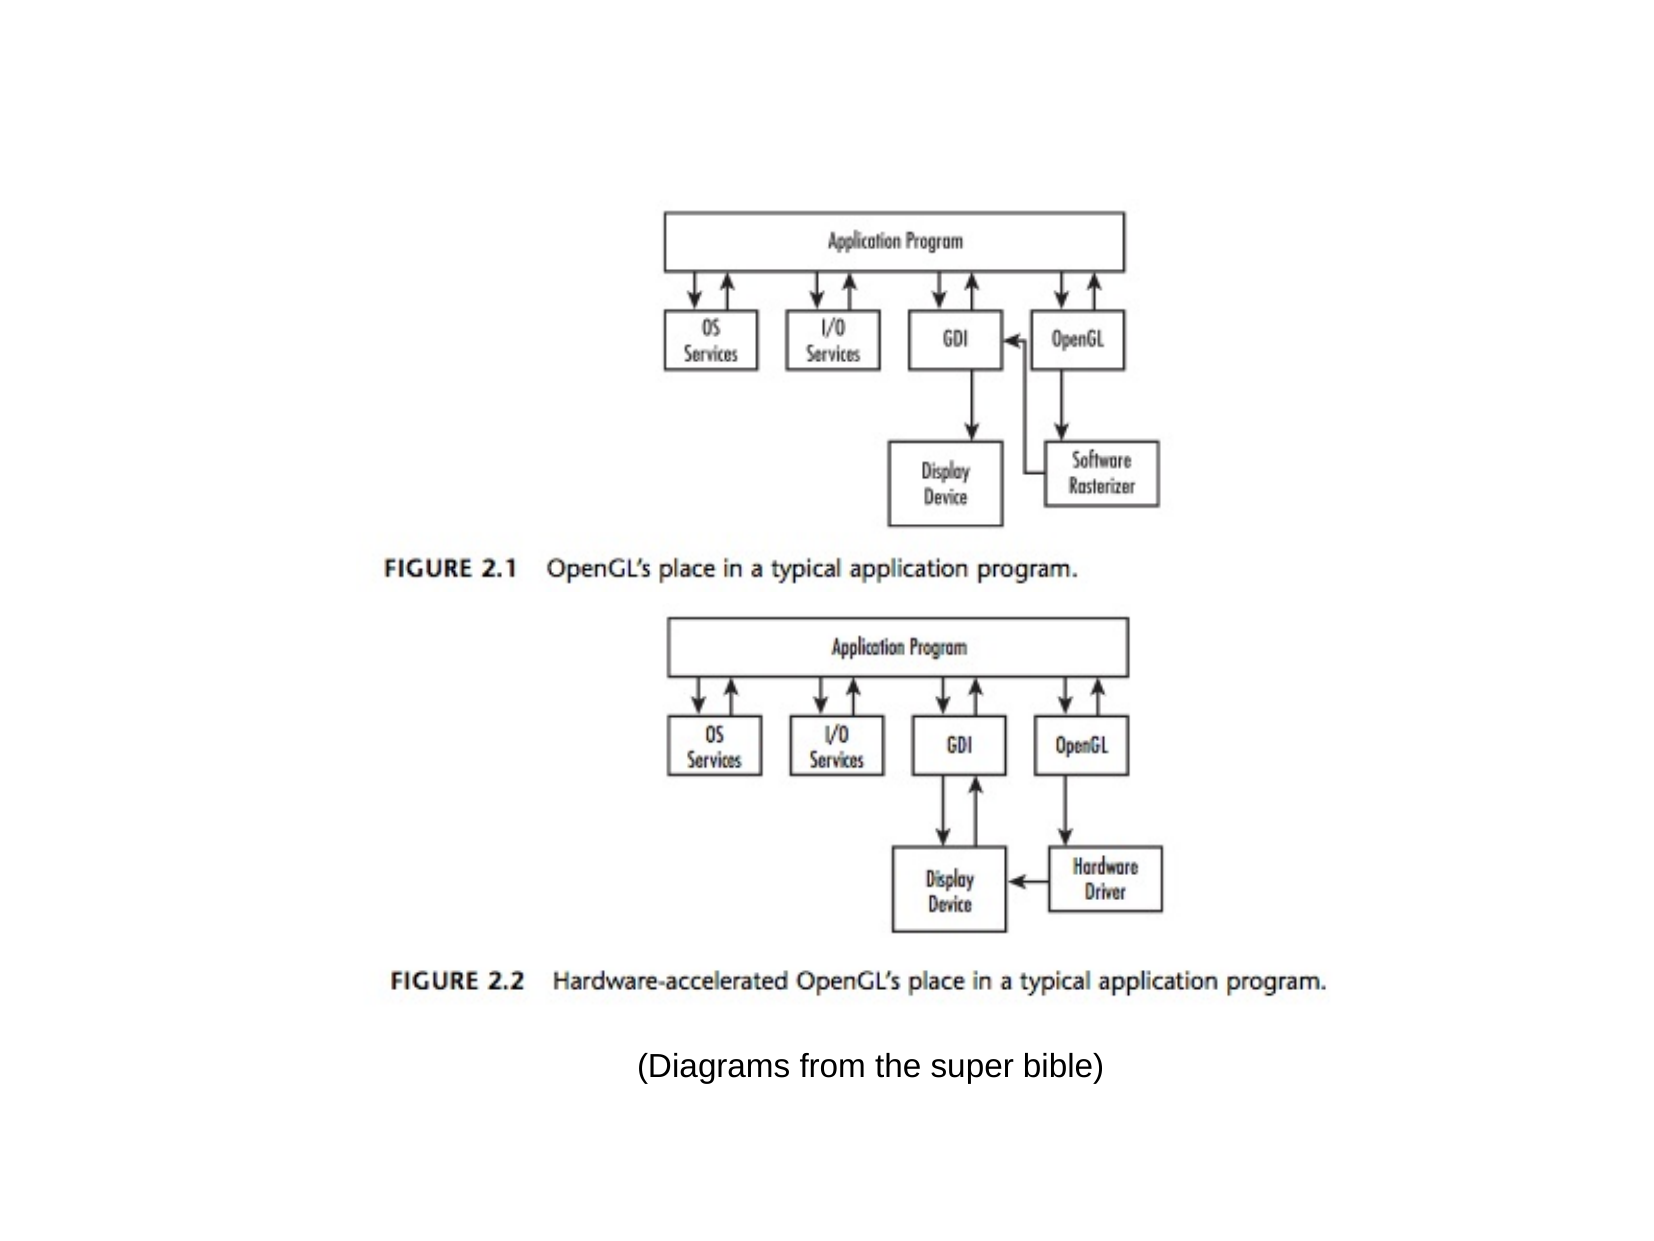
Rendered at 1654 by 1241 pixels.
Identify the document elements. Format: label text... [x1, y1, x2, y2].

picture [356, 199, 1190, 592]
picture [363, 603, 1349, 1015]
subtitle (Diagrams from the super bible) [206, 1021, 1536, 1111]
